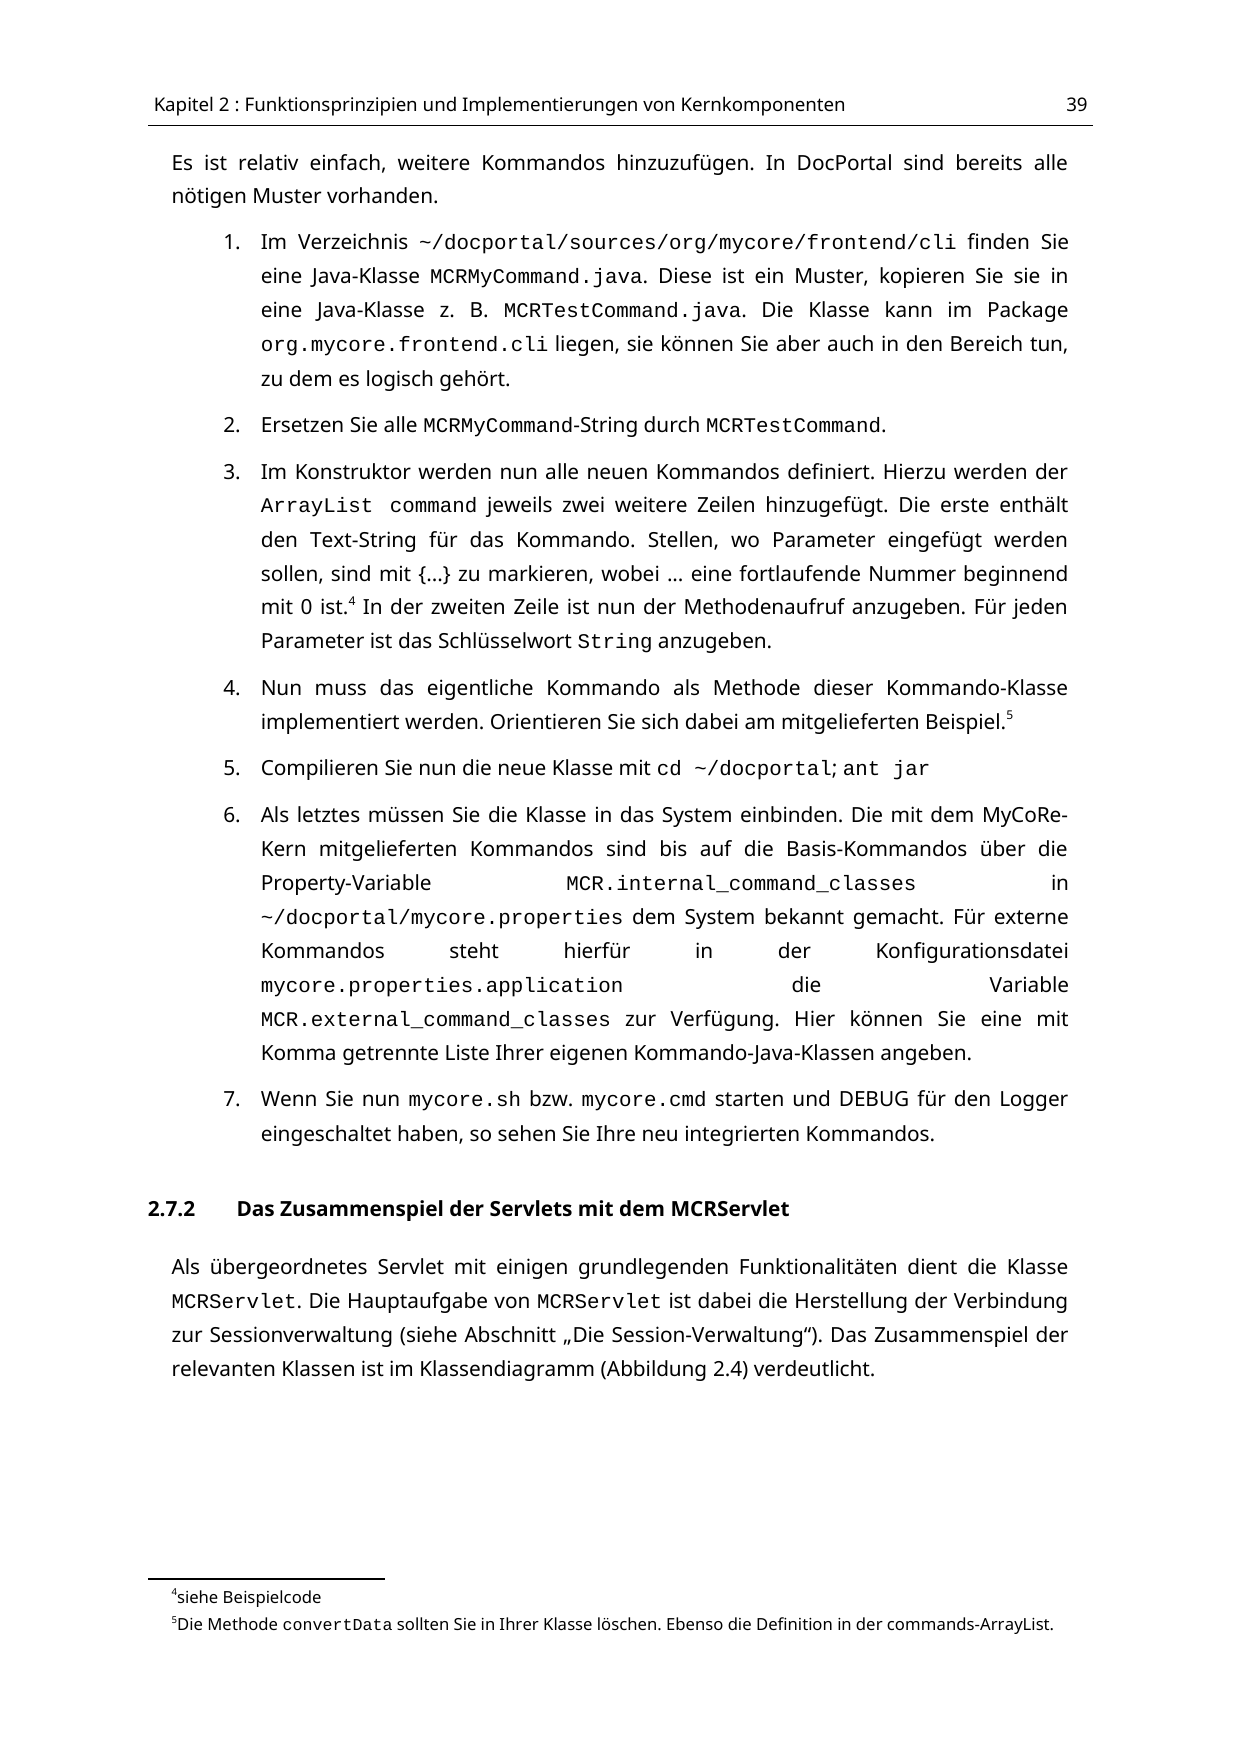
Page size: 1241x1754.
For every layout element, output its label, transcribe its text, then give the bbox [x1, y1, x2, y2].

list Im Konstruktor werden nun alle neuen Kommandos definiert. Hierzu werden der ArrayList command jeweils zwei weitere Zeilen hinzugefügt. Die erste enthält den Text-String für das Kommando. Stellen, wo Parameter eingefügt werden sollen, sind mit {...} zu markieren, wobei ... eine fortlaufende Nummer beginnend mit 0 ist. In der zweiten Zeile ist nun der Methodenaufruf anzugeben. Für jeden Parameter ist das Schlüsselwort String anzugeben. [185, 457, 1069, 655]
list Im Verzeichnis ~/docportal/sources/org/mycore/frontend/cli finden Sie eine Java-Klasse MCRMyCommand.java. Diese ist ein Muster, kopieren Sie sie in eine Java-Klasse z. B. MCRTestCommand.java. Die Klasse kann im Package org.mycore.frontend.cli liegen, sie können Sie aber auch in den Bereich tun, zu dem es logisch gehört. [185, 227, 1069, 392]
list Nun muss das eigentliche Kommando als Methode dieser Kommando-Klasse implementiert werden. Orientieren Sie sich dabei am mitgelieferten Beispiel. [185, 673, 1069, 735]
list siehe Beispielcode [171, 1585, 1069, 1608]
subtitle Das Zusammenspiel der Servlets mit dem MCRServlet [148, 1194, 1092, 1223]
list Als letztes müssen Sie die Klasse in das System einbinden. Die mit dem MyCoRe-Kern mitgelieferten Kommandos sind bis auf die Basis-Kommandos über die Property-Variable MCR.internal_command_classes in ~/docportal/mycore.properties dem System bekannt gemacht. Für externe Kommandos steht hierfür in der Konfigurationsdatei mycore.properties.application die Variable MCR.external_command_classes zur Verfügung. Hier können Sie eine mit Komma getrennte Liste Ihrer eigenen Kommando-Java-Klassen angeben. [185, 800, 1069, 1066]
text Als übergeordnetes Servlet mit einigen grundlegenden Funktionalitäten dient die Klasse MCRServlet. Die Hauptaufgabe von MCRServlet ist dabei die Herstellung der Verbindung zur Sessionverwaltung (siehe Abschnitt „Die Session-Verwaltung“). Das Zusammenspiel der relevanten Klassen ist im Klassendiagramm (Abbildung 2.4) verdeutlicht. [171, 1252, 1069, 1382]
list Wenn Sie nun mycore.sh bzw. mycore.cmd starten und DEBUG für den Logger eingeschaltet haben, so sehen Sie Ihre neu integrierten Kommandos. [185, 1084, 1069, 1147]
list Ersetzen Sie alle MCRMyCommand-String durch MCRTestCommand. [185, 410, 1069, 439]
list Die Methode convertData sollten Sie in Ihrer Klasse löschen. Ebenso die Definition in der commands-ArrayList. [171, 1613, 1069, 1636]
text Es ist relativ einfach, weitere Kommandos hinzuzufügen. In DocPortal sind bereits alle nötigen Muster vorhanden. [171, 148, 1069, 210]
list Compilieren Sie nun die neue Klasse mit cd ~/docportal; ant jar [185, 753, 1069, 782]
